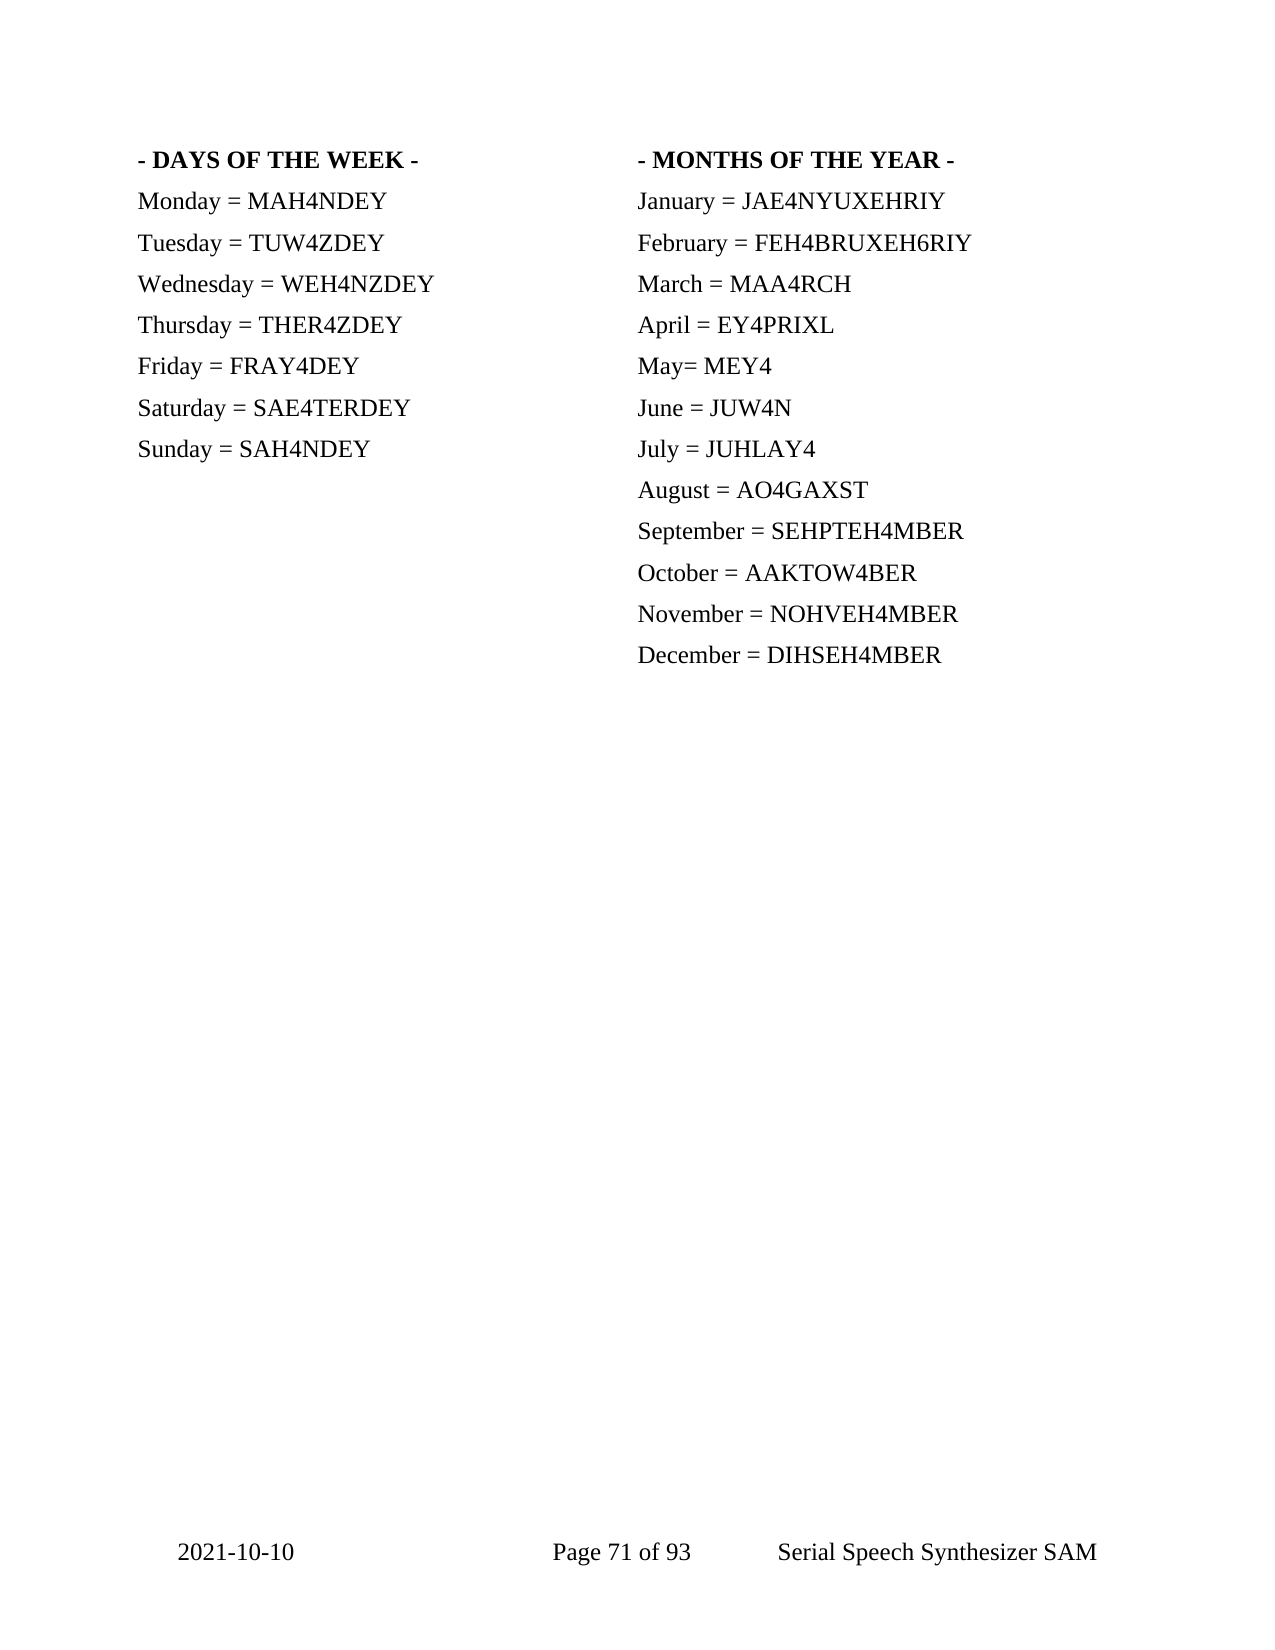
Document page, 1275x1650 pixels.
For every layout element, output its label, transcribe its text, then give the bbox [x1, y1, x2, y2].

text November = NOHVEH4MBER [637, 599, 1184, 628]
text - DAYS OF THE WEEK - [137, 145, 637, 174]
text Wednesday = WEH4NZDEY [137, 269, 637, 298]
text Thursday = THER4ZDEY [137, 310, 637, 339]
text May= MEY4 [637, 351, 1184, 380]
text Monday = MAH4NDEY [137, 186, 637, 215]
text December = DIHSEH4MBER [637, 640, 1184, 669]
text August = AO4GAXST [637, 475, 1184, 504]
text September = SEHPTEH4MBER [637, 516, 1184, 545]
text February = FEH4BRUXEH6RIY [637, 228, 1184, 256]
text Tuesday = TUW4ZDEY [137, 228, 637, 256]
text Saturday = SAE4TERDEY [137, 393, 637, 421]
text - MONTHS OF THE YEAR - [637, 145, 1184, 174]
text July = JUHLAY4 [637, 434, 1184, 463]
text April = EY4PRIXL [637, 310, 1184, 339]
text Friday = FRAY4DEY [137, 351, 637, 380]
text March = MAA4RCH [637, 269, 1184, 298]
text January = JAE4NYUXEHRIY [637, 186, 1184, 215]
text June = JUW4N [637, 393, 1184, 421]
text Sunday = SAH4NDEY [137, 434, 637, 463]
text October = AAKTOW4BER [637, 558, 1184, 586]
